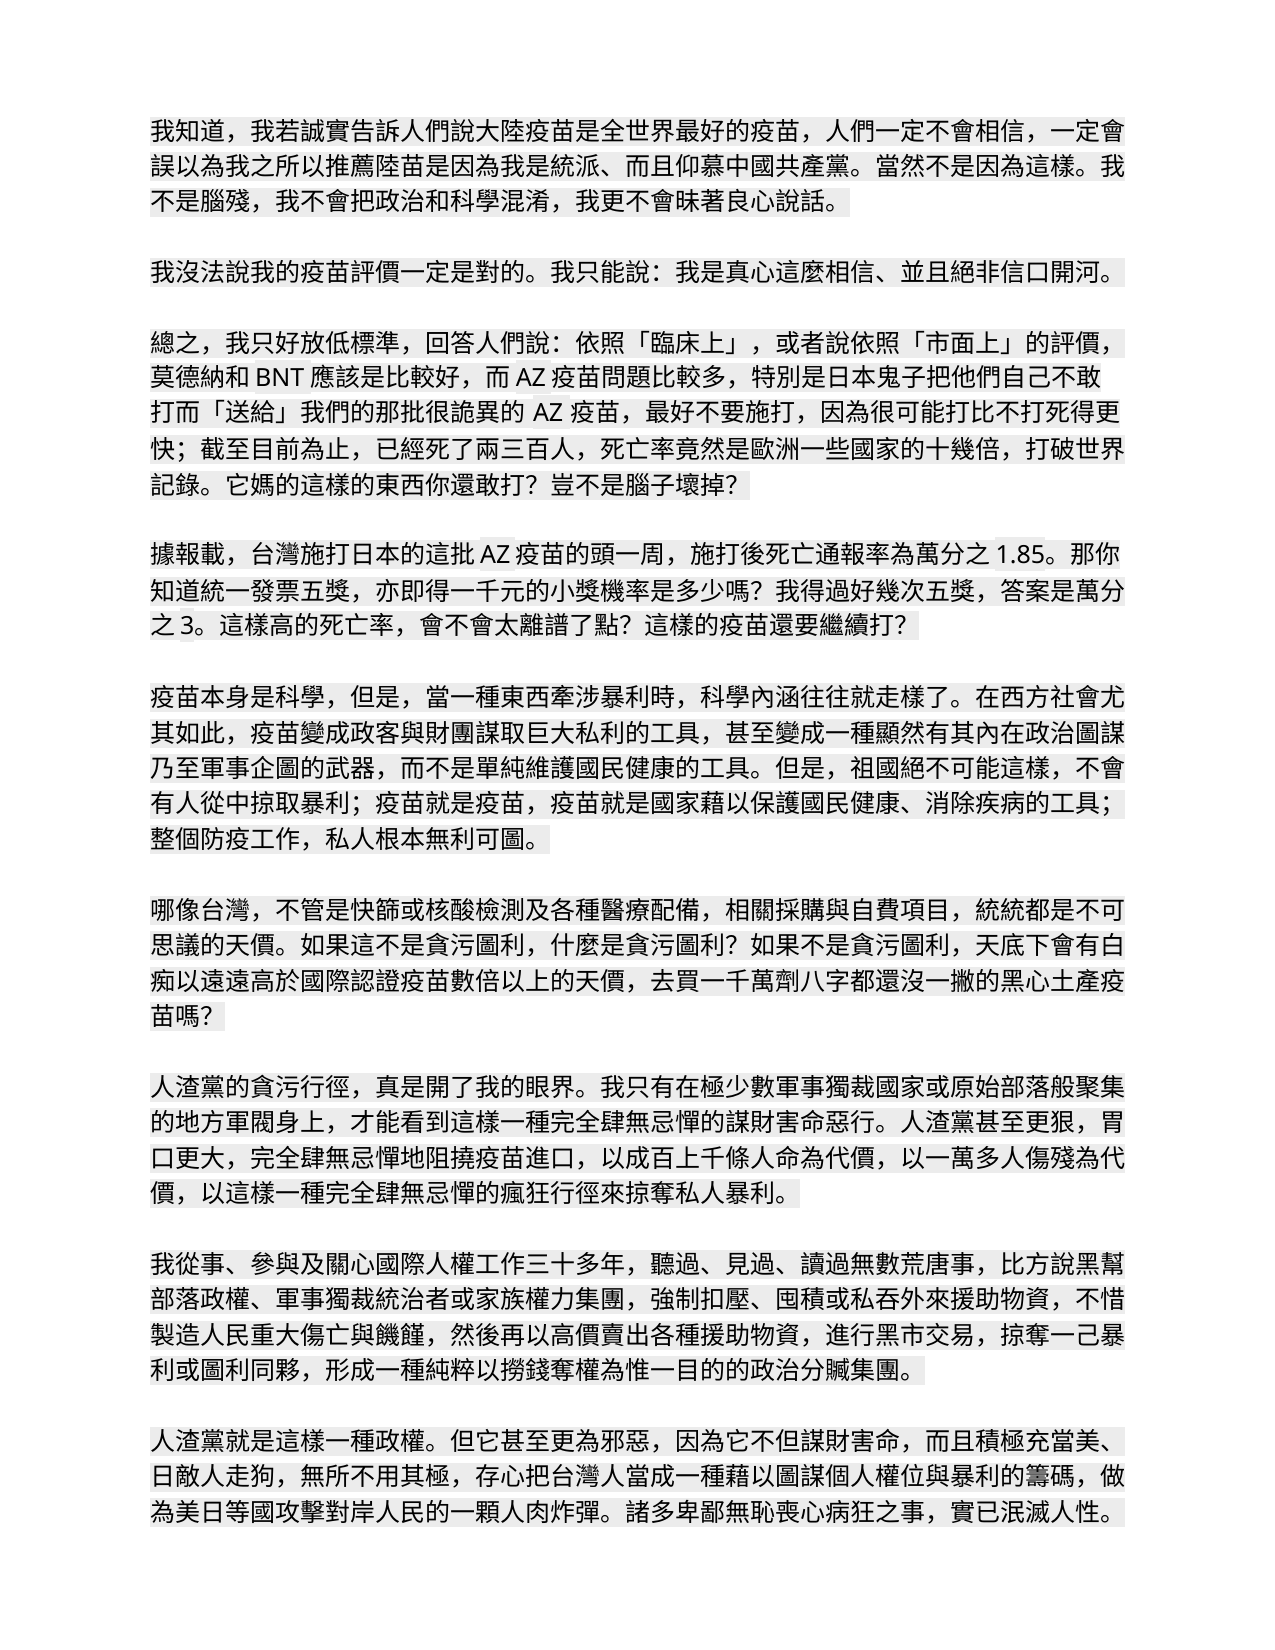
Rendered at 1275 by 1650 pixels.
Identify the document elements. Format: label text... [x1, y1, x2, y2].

text 我知道，我若誠實告訴人們說大陸疫苗是全世界最好的疫苗，人們一定不會相信，一定會誤以為我之所以推薦陸苗是因為我是統派、而且仰慕中國共產黨。當然不是因為這樣。我不是腦殘，我不會把政治和科學混淆，我更不會昧著良心說話。 我沒法說我的疫苗評價一定是對的。我只能說：我是真心這麼相信、並且絕非信口開河。 總之，我只好放低標準，回答人們說：依照「臨床上」，或者說依照「市面上」的評價，莫德納和BNT 應該是比較好，而AZ疫苗問題比較多，特別是日本鬼子把他們自己不敢打而「送給」我們的那批很詭異的 AZ 疫苗，最好不要施打，因為很可能打比不打死得更快；截至目前為止，已經死了兩三百人，死亡率竟然是歐洲一些國家的十幾倍，打破世界記錄。它媽的這樣的東西你還敢打？豈不是腦子壞掉？ 據報載，台灣施打日本的這批AZ疫苗的頭一周，施打後死亡通報率為萬分之1.85。那你知道統一發票五獎，亦即得一千元的小獎機率是多少嗎？我得過好幾次五獎，答案是萬分之3。這樣高的死亡率，會不會太離譜了點？這樣的疫苗還要繼續打？ 疫苗本身是科學，但是，當一種東西牽涉暴利時，科學內涵往往就走樣了。在西方社會尤其如此，疫苗變成政客與財團謀取巨大私利的工具，甚至變成一種顯然有其內在政治圖謀乃至軍事企圖的武器，而不是單純維護國民健康的工具。但是，祖國絕不可能這樣，不會有人從中掠取暴利；疫苗就是疫苗，疫苗就是國家藉以保護國民健康、消除疾病的工具；整個防疫工作，私人根本無利可圖。 哪像台灣，不管是快篩或核酸檢測及各種醫療配備，相關採購與自費項目，統統都是不可思議的天價。如果這不是貪污圖利，什麼是貪污圖利？如果不是貪污圖利，天底下會有白痴以遠遠高於國際認證疫苗數倍以上的天價，去買一千萬劑八字都還沒一撇的黑心土產疫苗嗎？ 人渣黨的貪污行徑，真是開了我的眼界。我只有在極少數軍事獨裁國家或原始部落般聚集的地方軍閥身上，才能看到這樣一種完全肆無忌憚的謀財害命惡行。人渣黨甚至更狠，胃口更大，完全肆無忌憚地阻撓疫苗進口，以成百上千條人命為代價，以一萬多人傷殘為代價，以這樣一種完全肆無忌憚的瘋狂行徑來掠奪私人暴利。 我從事、參與及關心國際人權工作三十多年，聽過、見過、讀過無數荒唐事，比方說黑幫部落政權、軍事獨裁統治者或家族權力集團，強制扣壓、囤積或私吞外來援助物資，不惜製造人民重大傷亡與饑饉，然後再以高價賣出各種援助物資，進行黑市交易，掠奪一己暴利或圖利同夥，形成一種純粹以撈錢奪權為惟一目的的政治分贓集團。 人渣黨就是這樣一種政權。但它甚至更為邪惡，因為它不但謀財害命，而且積極充當美、日敵人走狗，無所不用其極，存心把台灣人當成一種藉以圖謀個人權位與暴利的籌碼，做為美日等國攻擊對岸人民的一顆人肉炸彈。諸多卑鄙無恥喪心病狂之事，實已泯滅人性。 [150, 75, 1125, 1562]
